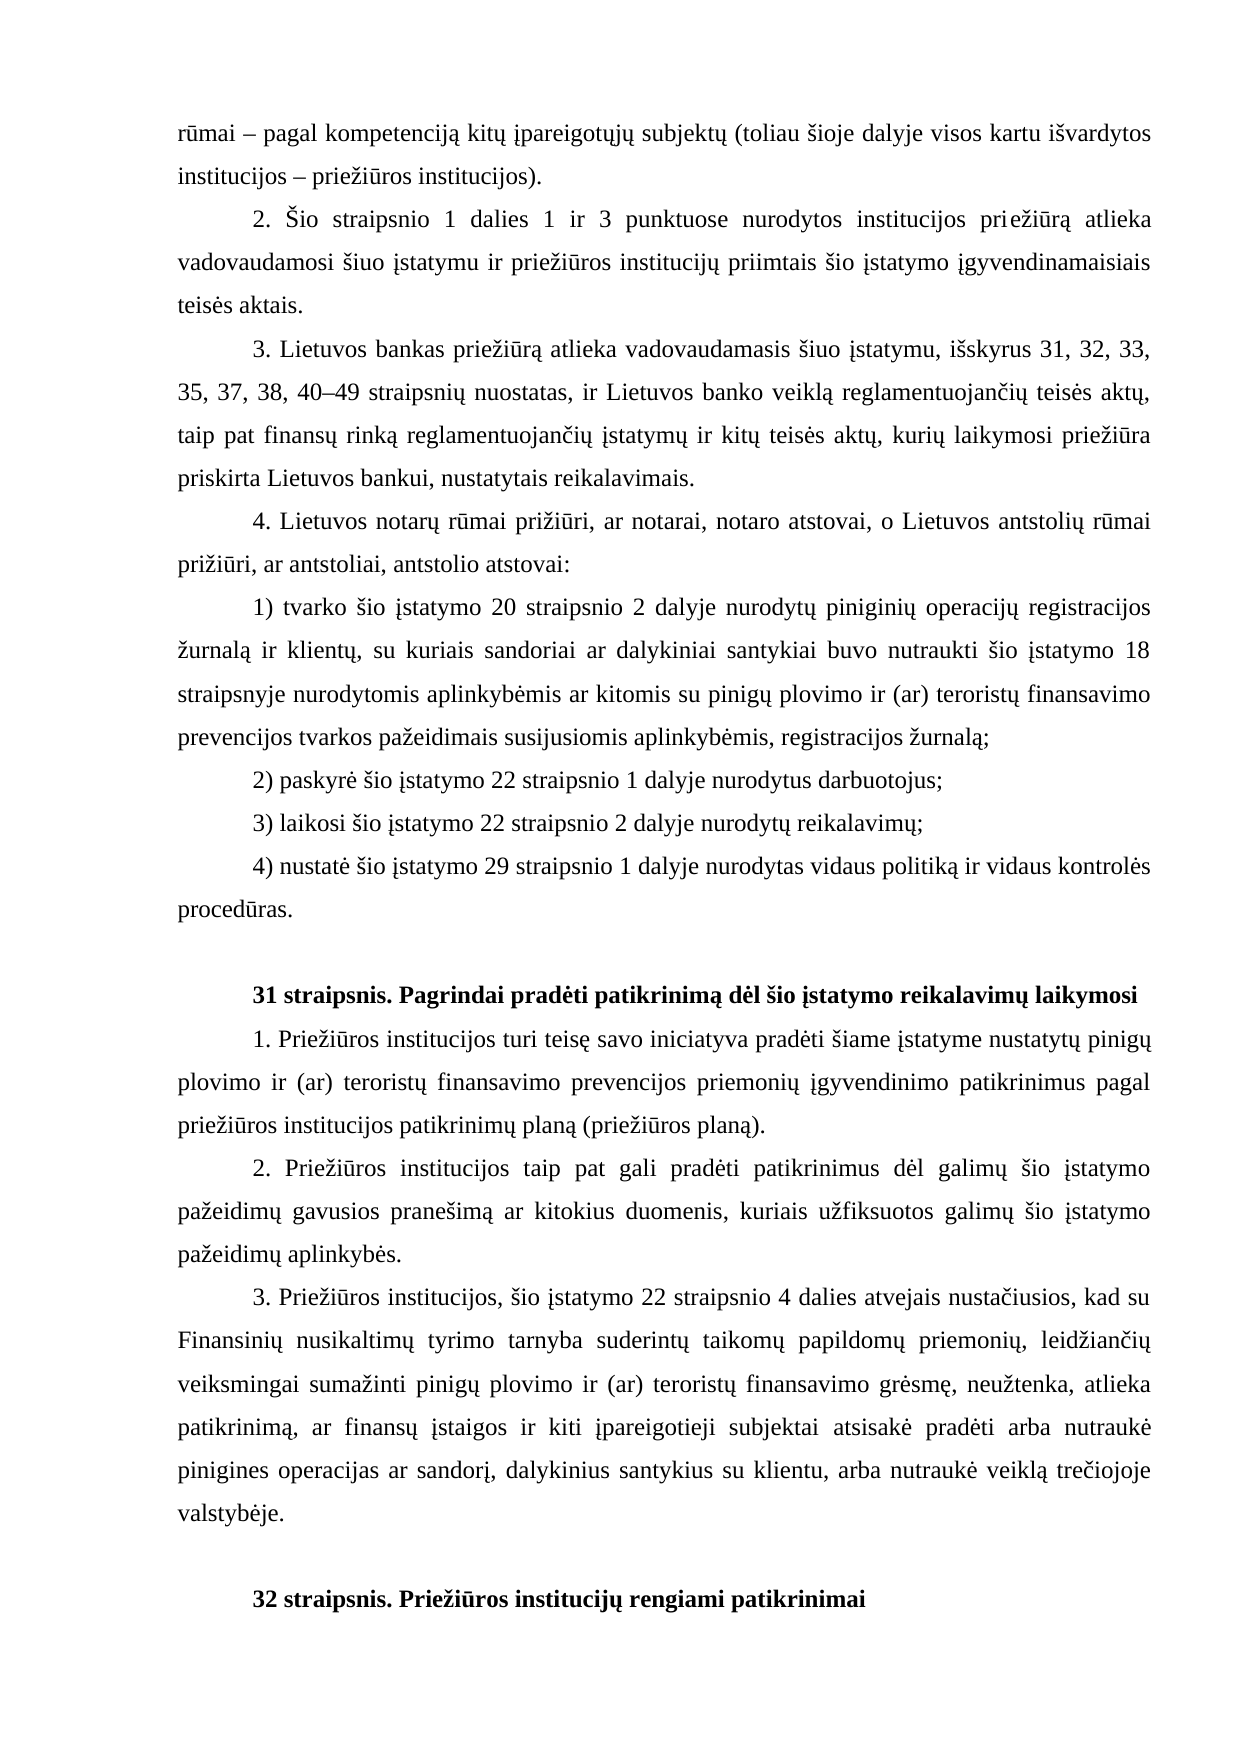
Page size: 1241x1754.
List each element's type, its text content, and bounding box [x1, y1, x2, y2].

text 3. Priežiūros institucijos, šio įstatymo 22 straipsnio 4 dalies atvejais nustačiusios, kad su Finansinių nusikaltimų tyrimo tarnyba suderintų taikomų papildomų priemonių, leidžiančių veiksmingai sumažinti pinigų plovimo ir (ar) teroristų finansavimo grėsmę, neužtenka, atlieka patikrinimą, ar finansų įstaigos ir kiti įpareigotieji subjektai atsisakė pradėti arba nutraukė pinigines operacijas ar sandorį, dalykinius santykius su klientu, arba nutraukė veiklą trečiojoje valstybėje. [177, 1282, 1152, 1527]
text 1. Priežiūros institucijos turi teisę savo iniciatyva pradėti šiame įstatyme nustatytų pinigų plovimo ir (ar) teroristų finansavimo prevencijos priemonių įgyvendinimo patikrinimus pagal priežiūros institucijos patikrinimų planą (priežiūros planą). [177, 1024, 1152, 1139]
text 31 straipsnis. Pagrindai pradėti patikrinimą dėl šio įstatymo reikalavimų laikymosi [177, 981, 1152, 1009]
text 2) paskyrė šio įstatymo 22 straipsnio 1 dalyje nurodytus darbuotojus; [177, 765, 1152, 794]
text 3) laikosi šio įstatymo 22 straipsnio 2 dalyje nurodytų reikalavimų; [177, 808, 1152, 837]
text 4) nustatė šio įstatymo 29 straipsnio 1 dalyje nurodytas vidaus politiką ir vidaus kontrolės procedūras. [177, 851, 1152, 923]
text 32 straipsnis. Priežiūros institucijų rengiami patikrinimai [177, 1584, 1152, 1613]
text 2. Šio straipsnio 1 dalies 1 ir 3 punktuose nurodytos institucijos priežiūrą atlieka vadovaudamosi šiuo įstatymu ir priežiūros institucijų priimtais šio įstatymo įgyvendinamaisiais teisės aktais. [177, 204, 1152, 319]
text rūmai – pagal kompetenciją kitų įpareigotųjų subjektų (toliau šioje dalyje visos kartu išvardytos institucijos – priežiūros institucijos). [177, 118, 1152, 190]
text 3. Lietuvos bankas priežiūrą atlieka vadovaudamasis šiuo įstatymu, išskyrus 31, 32, 33, 35, 37, 38, 40–49 straipsnių nuostatas, ir Lietuvos banko veiklą reglamentuojančių teisės aktų, taip pat finansų rinką reglamentuojančių įstatymų ir kitų teisės aktų, kurių laikymosi priežiūra priskirta Lietuvos bankui, nustatytais reikalavimais. [177, 334, 1152, 492]
text 4. Lietuvos notarų rūmai prižiūri, ar notarai, notaro atstovai, o Lietuvos antstolių rūmai prižiūri, ar antstoliai, antstolio atstovai: [177, 506, 1152, 578]
text 2. Priežiūros institucijos taip pat gali pradėti patikrinimus dėl galimų šio įstatymo pažeidimų gavusios pranešimą ar kitokius duomenis, kuriais užfiksuotos galimų šio įstatymo pažeidimų aplinkybės. [177, 1153, 1152, 1268]
text 1) tvarko šio įstatymo 20 straipsnio 2 dalyje nurodytų piniginių operacijų registracijos žurnalą ir klientų, su kuriais sandoriai ar dalykiniai santykiai buvo nutraukti šio įstatymo 18 straipsnyje nurodytomis aplinkybėmis ar kitomis su pinigų plovimo ir (ar) teroristų finansavimo prevencijos tvarkos pažeidimais susijusiomis aplinkybėmis, registracijos žurnalą; [177, 592, 1152, 751]
